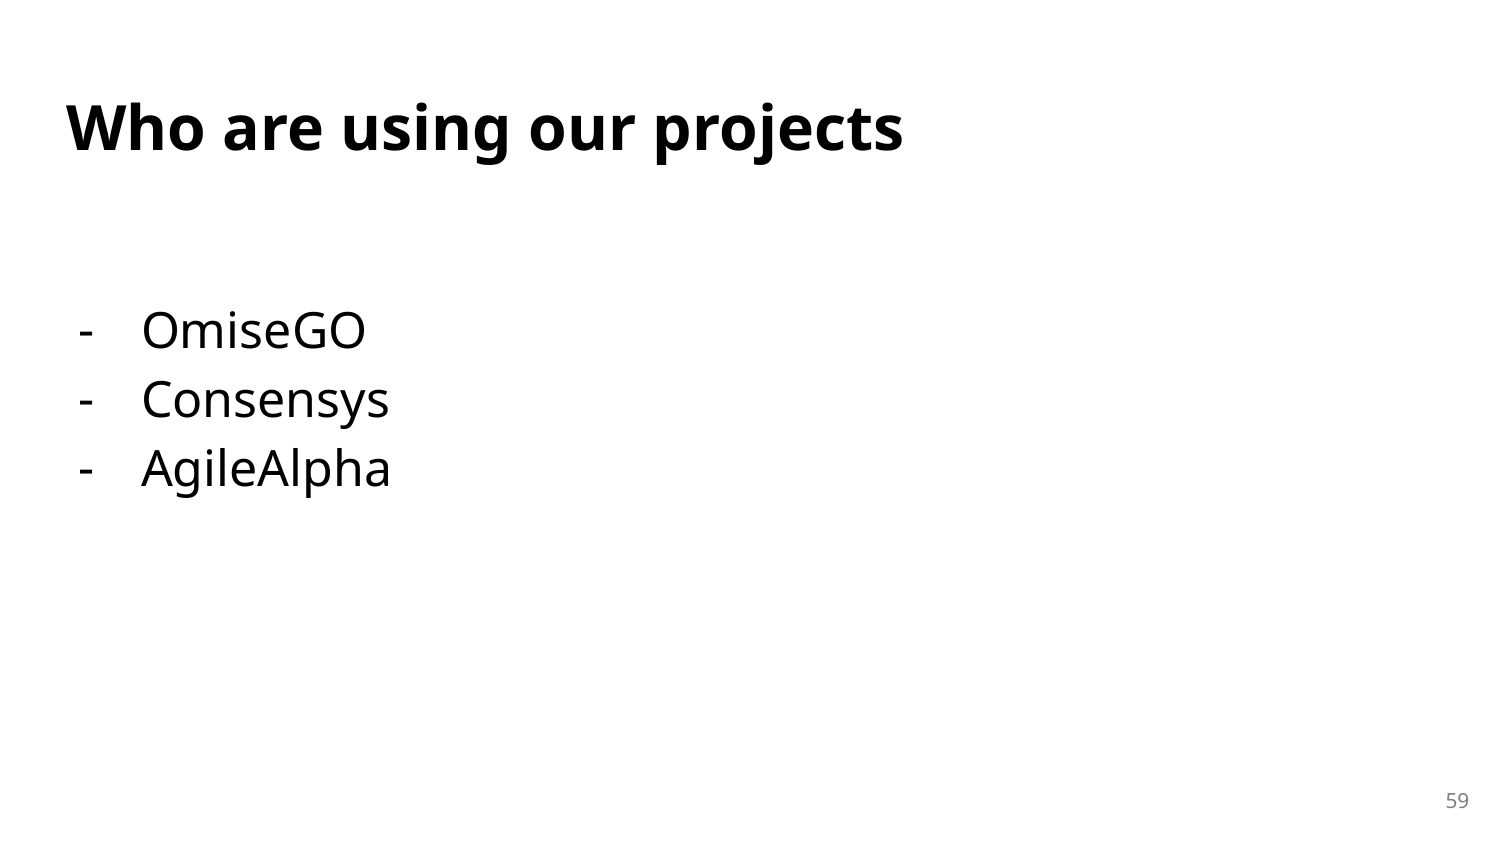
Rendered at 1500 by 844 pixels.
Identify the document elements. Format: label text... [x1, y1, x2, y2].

slide_number [1394, 769, 1484, 834]
title Who are using our projects [51, 72, 1449, 176]
list OmiseGO Consensys AgileAlpha [51, 274, 1449, 750]
